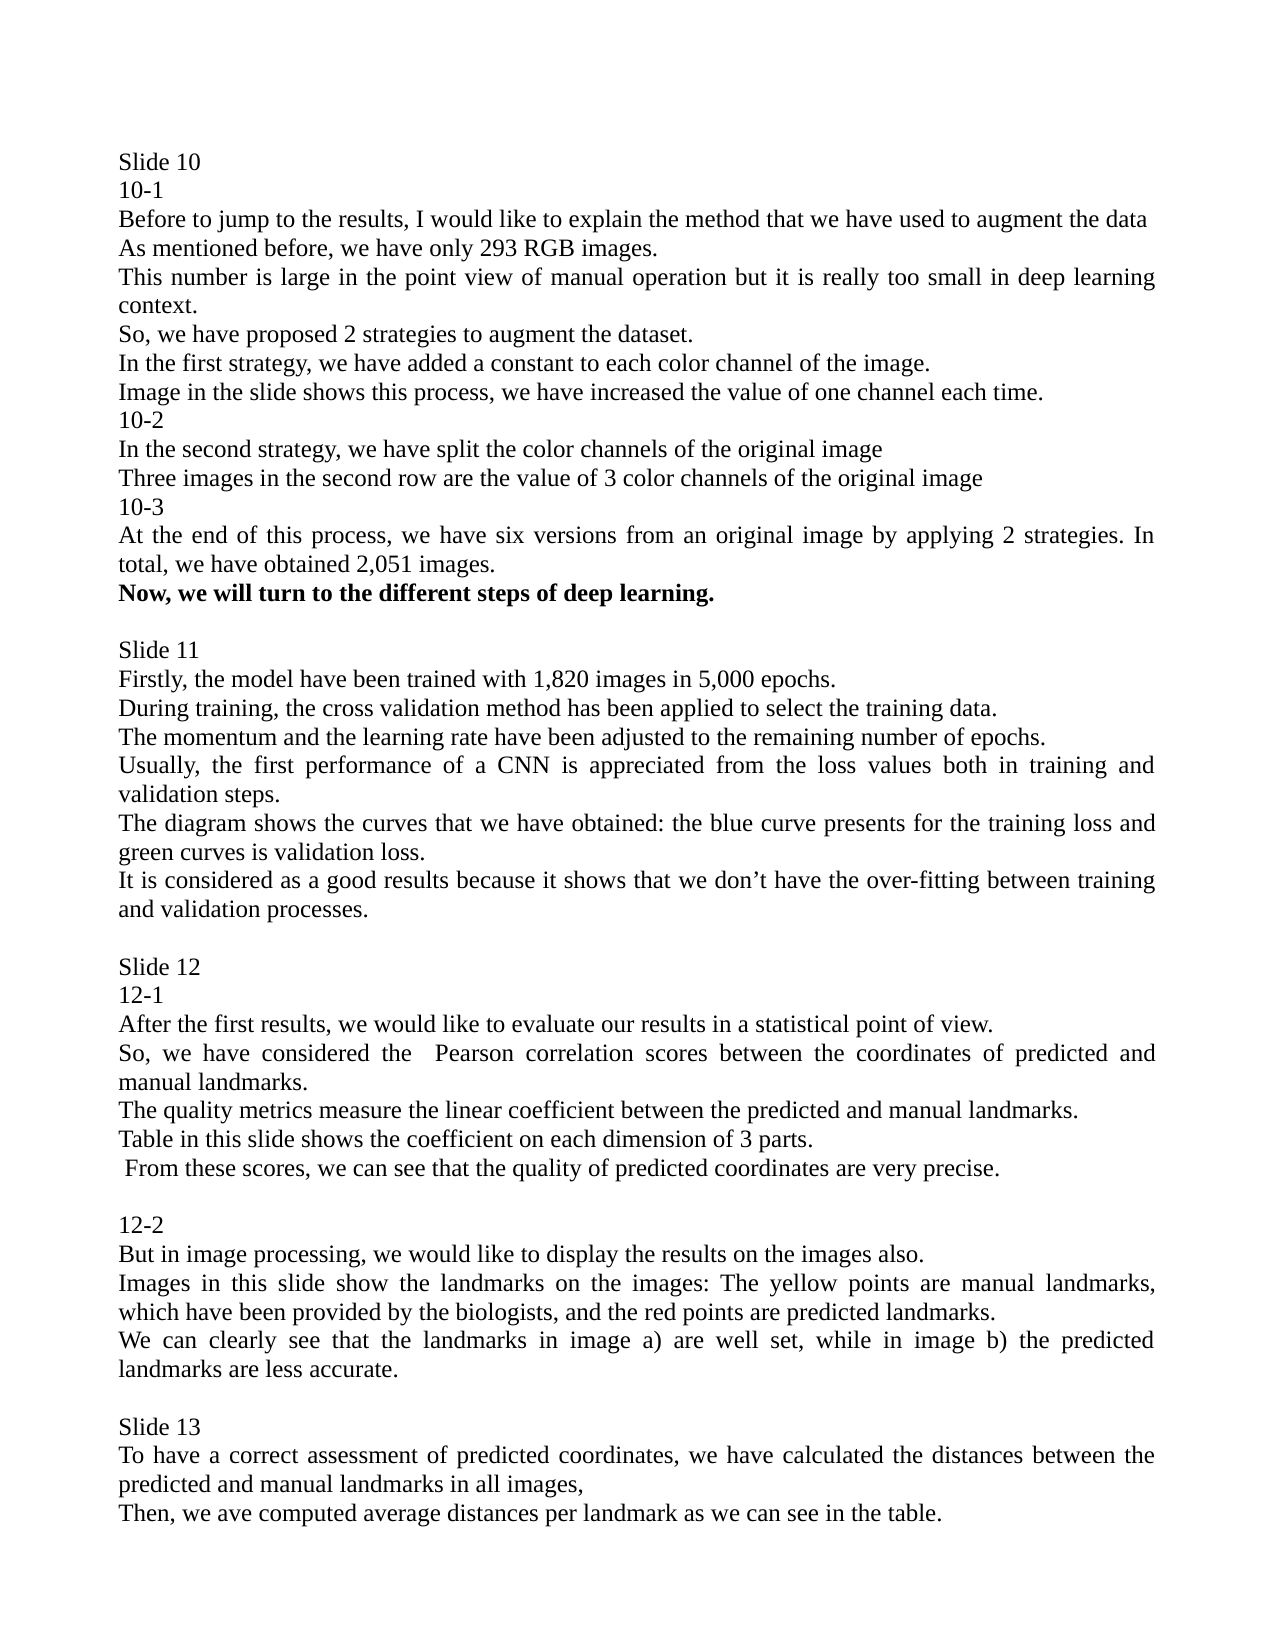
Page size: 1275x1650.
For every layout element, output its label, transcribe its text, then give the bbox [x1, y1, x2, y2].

text Firstly, the model have been trained with 1,820 images in 5,000 epochs. [118, 664, 1157, 693]
text So, we have proposed 2 strategies to augment the dataset. [118, 319, 1157, 348]
text 10-3 [118, 492, 1157, 521]
text From these scores, we can see that the quality of predicted coordinates are very precise. [118, 1153, 1157, 1182]
text In the second strategy, we have split the color channels of the original image [118, 434, 1157, 463]
text Slide 13 [118, 1412, 1157, 1441]
text The diagram shows the curves that we have obtained: the blue curve presents for the training loss and green curves is validation loss. [118, 808, 1157, 866]
text 12-2 [118, 1211, 1157, 1239]
text At the end of this process, we have six versions from an original image by applying 2 strategies. In total, we have obtained 2,051 images. [118, 521, 1157, 578]
text Image in the slide shows this process, we have increased the value of one channel each time. [118, 377, 1157, 406]
text In the first strategy, we have added a constant to each color channel of the image. [118, 348, 1157, 377]
text To have a correct assessment of predicted coordinates, we have calculated the distances between the predicted and manual landmarks in all images, [118, 1441, 1157, 1498]
text The quality metrics measure the linear coefficient between the predicted and manual landmarks. [118, 1096, 1157, 1124]
text Table in this slide shows the coefficient on each dimension of 3 parts. [118, 1124, 1157, 1153]
text 10-1 [118, 176, 1157, 204]
text So, we have considered the Pearson correlation scores between the coordinates of predicted and manual landmarks. [118, 1038, 1157, 1096]
text Images in this slide show the landmarks on the images: The yellow points are manual landmarks, which have been provided by the biologists, and the red points are predicted landmarks. [118, 1268, 1157, 1326]
text 10-2 [118, 406, 1157, 434]
text We can clearly see that the landmarks in image a) are well set, while in image b) the predicted landmarks are less accurate. [118, 1326, 1157, 1383]
text Before to jump to the results, I would like to explain the method that we have used to augment the data [118, 204, 1157, 233]
text Slide 11 [118, 636, 1157, 664]
text Now, we will turn to the different steps of deep learning. [118, 578, 1157, 607]
text It is considered as a good results because it shows that we don’t have the over-fitting between training and validation processes. [118, 866, 1157, 923]
text The momentum and the learning rate have been adjusted to the remaining number of epochs. [118, 722, 1157, 751]
text Slide 10 [118, 147, 1157, 176]
text Then, we ave computed average distances per landmark as we can see in the table. [118, 1498, 1157, 1527]
text Three images in the second row are the value of 3 color channels of the original image [118, 463, 1157, 492]
text This number is large in the point view of manual operation but it is really too small in deep learning context. [118, 262, 1157, 319]
text After the first results, we would like to evaluate our results in a statistical point of view. [118, 1009, 1157, 1038]
text Usually, the first performance of a CNN is appreciated from the loss values both in training and validation steps. [118, 751, 1157, 808]
text Slide 12 [118, 952, 1157, 981]
text During training, the cross validation method has been applied to select the training data. [118, 693, 1157, 722]
text As mentioned before, we have only 293 RGB images. [118, 233, 1157, 262]
text 12-1 [118, 981, 1157, 1009]
text But in image processing, we would like to display the results on the images also. [118, 1239, 1157, 1268]
